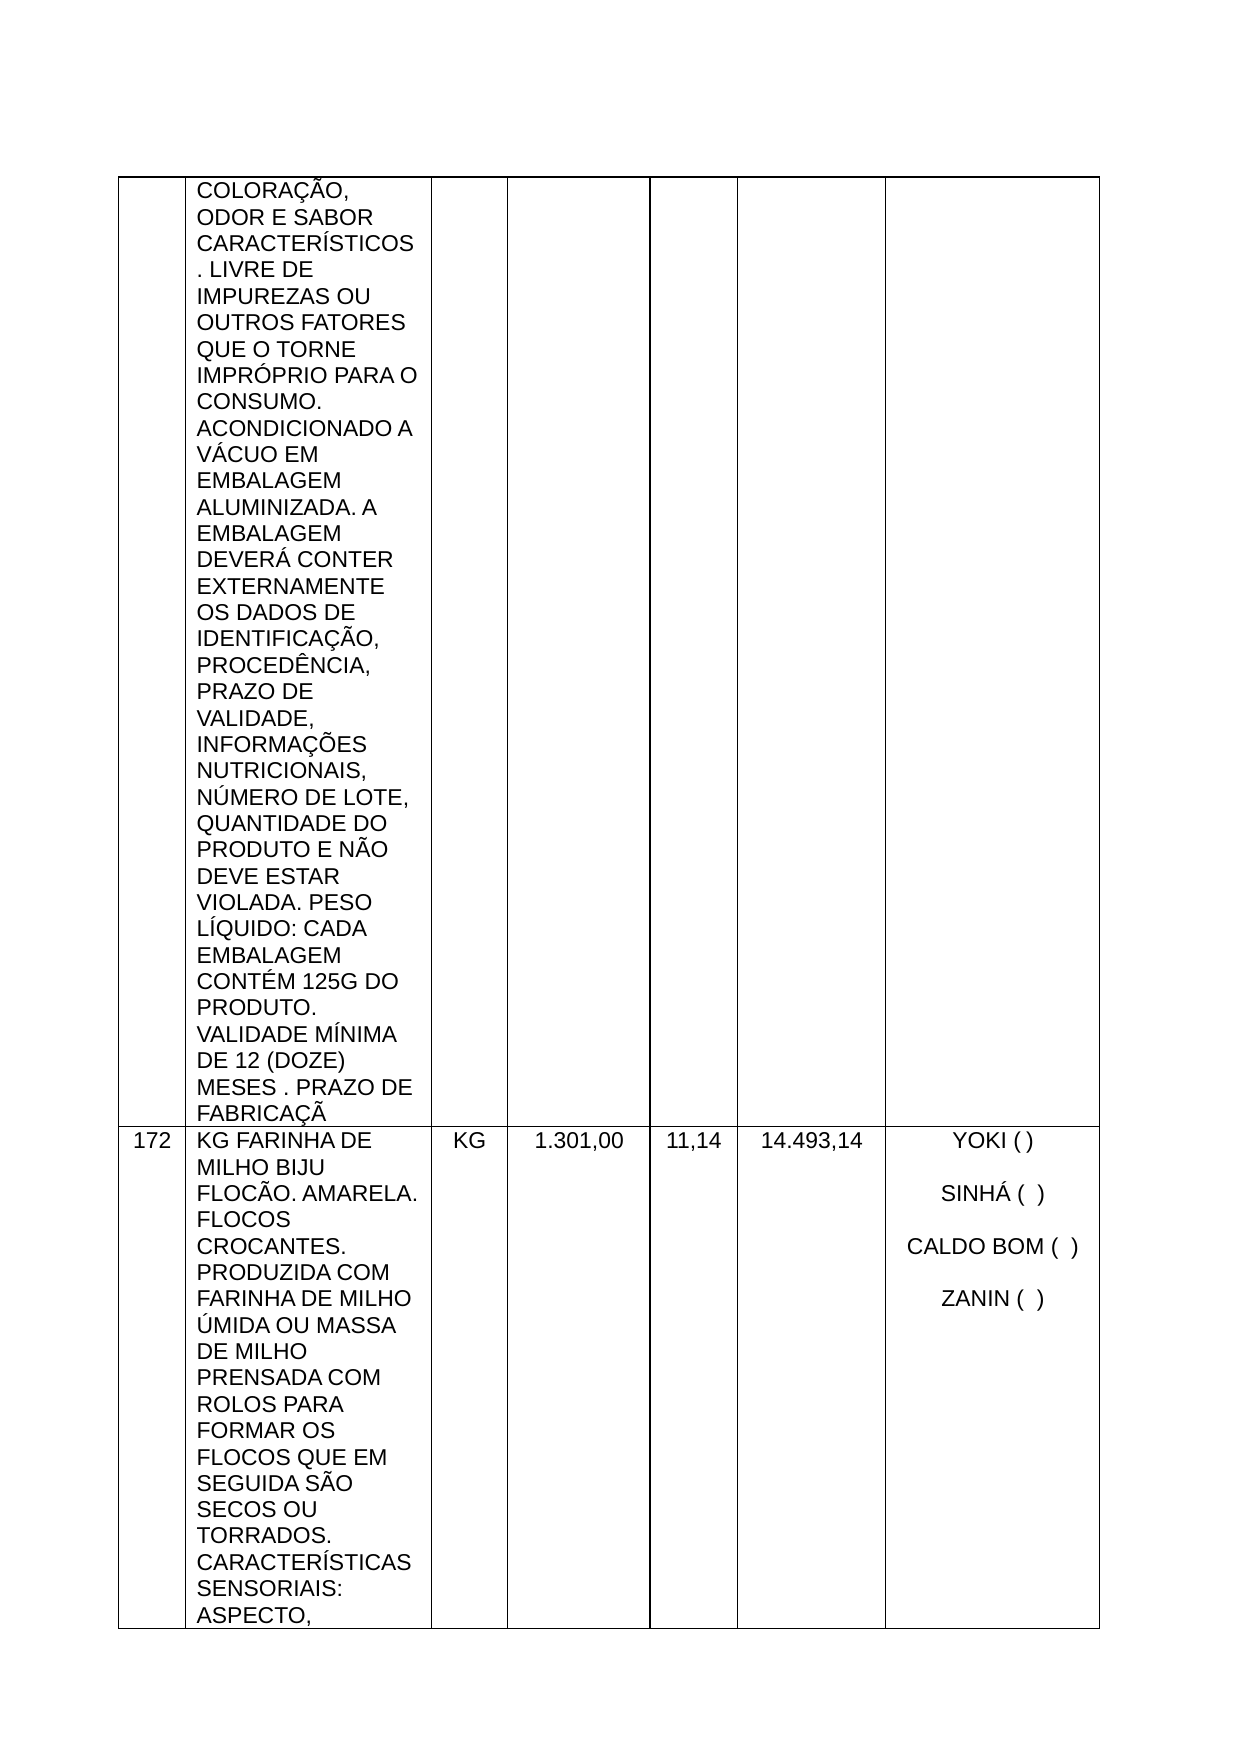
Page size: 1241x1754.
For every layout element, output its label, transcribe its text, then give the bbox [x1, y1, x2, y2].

table_cell [738, 178, 885, 1126]
table_cell [886, 178, 1099, 1126]
table_cell [432, 178, 507, 1126]
table_cell [651, 178, 737, 1126]
table_cell coloração, odor e sabor característicos. Livre de impurezas ou outros fatores que o torne impróprio para o consumo. Acondicionado a vácuo em embalagem aluminizada. A embalagem deverá conter externamente os dados de identificação, procedência, prazo de validade, informações nutricionais, número de lote, quantidade do produto e não deve estar violada. Peso líquido: cada embalagem contém 125g do produto. Validade mínima de 12 (doze) meses . Prazo de fabricaçã [186, 178, 431, 1126]
table_cell 14.493,14 [738, 1127, 885, 1628]
table_cell 11,14 [651, 1127, 737, 1628]
table_cell YOKI ( ) SINHÁ ( ) CALDO BOM ( ) ZANIN ( ) [886, 1127, 1099, 1628]
table_cell [508, 178, 649, 1126]
table_cell Kg [432, 1127, 507, 1628]
table_cell 1.301,00 [508, 1127, 649, 1628]
table_cell 172 [119, 1127, 185, 1628]
table_cell [119, 178, 185, 1126]
table_cell Kg Farinha de milho biju flocão. Amarela. Flocos crocantes. Produzida com farinha de milho úmida ou massa de milho prensada com rolos para formar os flocos que em seguida são secos ou torrados. Características sensoriais: aspecto, [186, 1127, 431, 1628]
